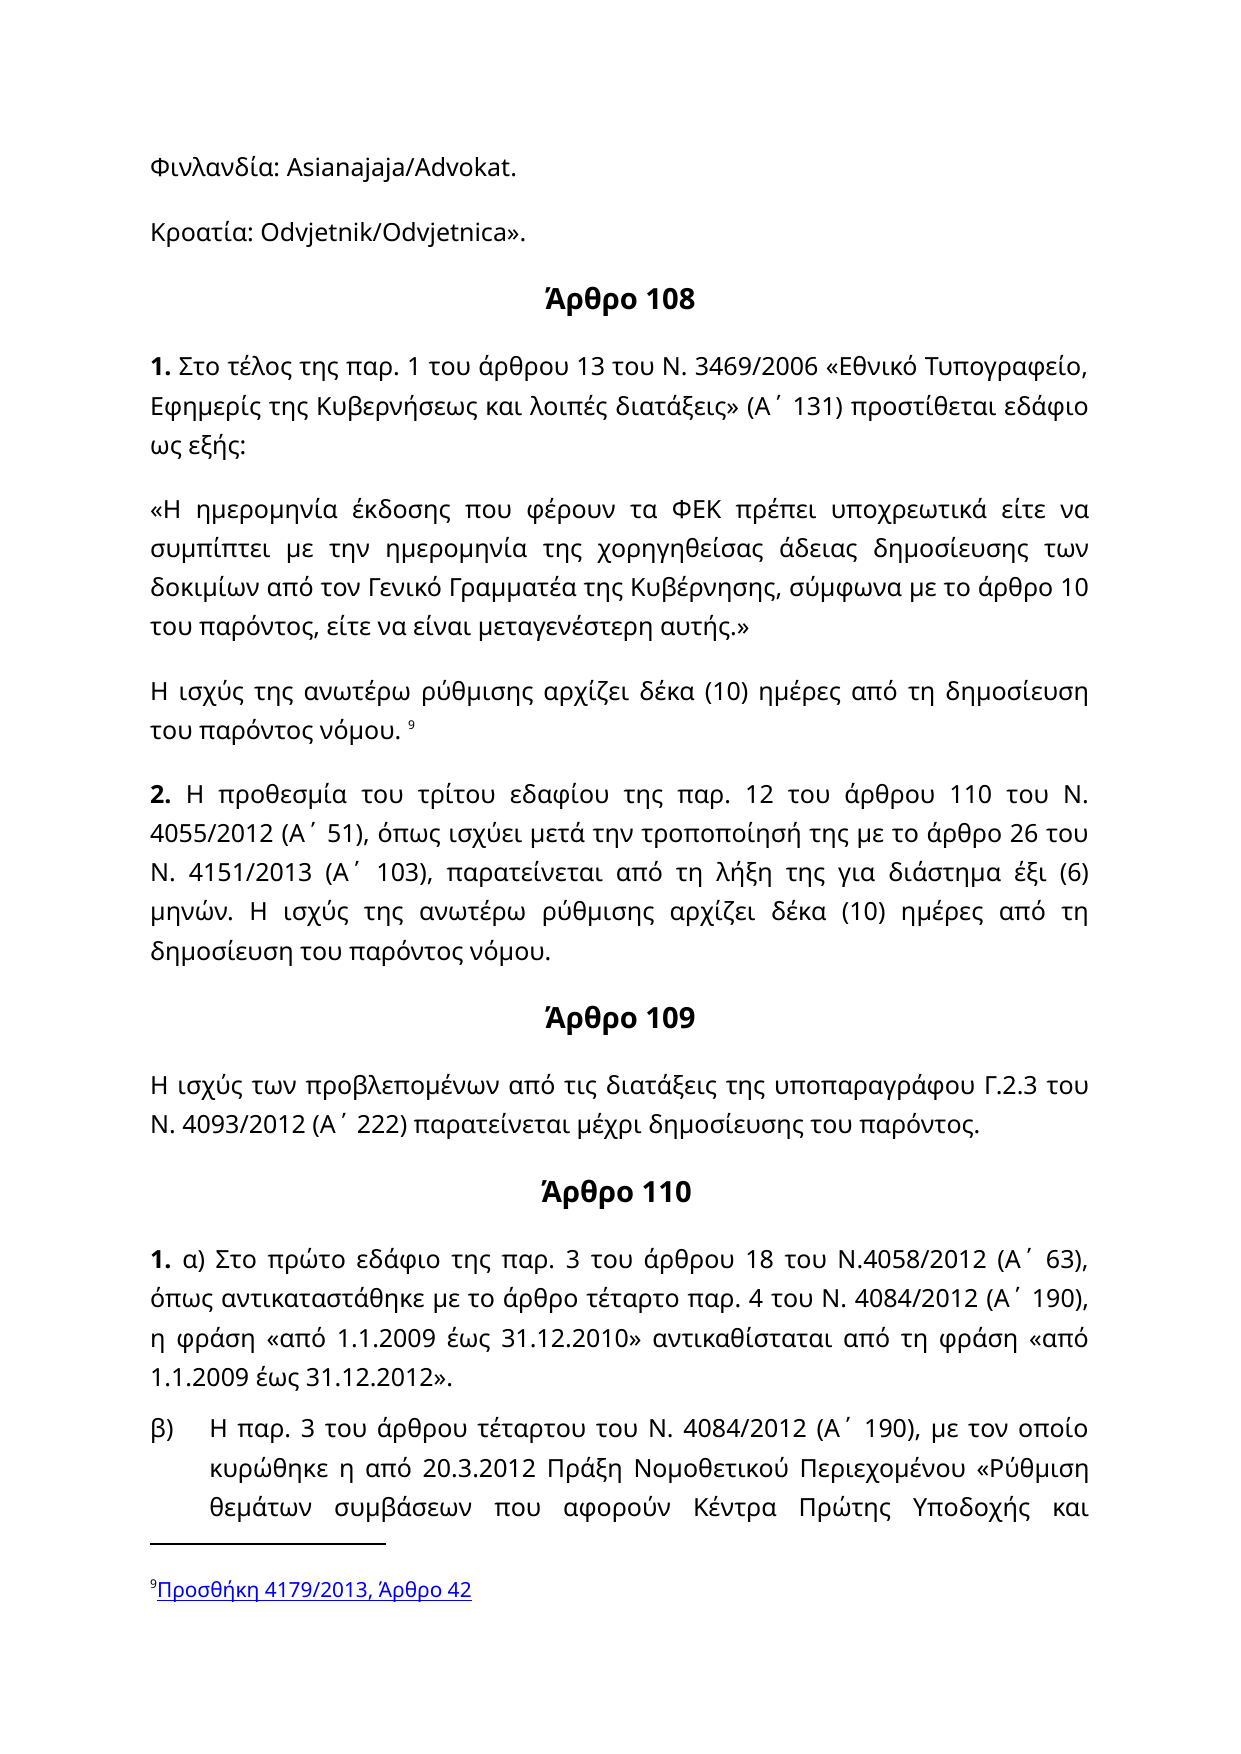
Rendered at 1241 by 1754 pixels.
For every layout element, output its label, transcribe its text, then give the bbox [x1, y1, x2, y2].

text 1. Στο τέλος της παρ. 1 του άρθρου 13 του Ν. 3469/2006 «Εθνικό Τυπογραφείο, Εφημερίς της Κυβερνήσεως και λοιπές διατάξεις» (Α΄ 131) προστίθεται εδάφιο ως εξής: [150, 349, 1090, 461]
text Φινλανδία: Asianajaja/Advokat. [150, 150, 1090, 184]
text «Η ημερομηνία έκδοσης που φέρουν τα ΦΕΚ πρέπει υποχρεωτικά είτε να συμπίπτει με την ημερομηνία της χορηγηθείσας άδειας δημοσίευσης των δοκιμίων από τον Γενικό Γραμματέα της Κυβέρνησης, σύμφωνα με το άρθρο 10 του παρόντος, είτε να είναι μεταγενέστερη αυτής.» [150, 491, 1090, 643]
text 1. α) Στο πρώτο εδάφιο της παρ. 3 του άρθρου 18 του Ν.4058/2012 (Α΄ 63), όπως αντικαταστάθηκε με το άρθρο τέταρτο παρ. 4 του Ν. 4084/2012 (Α΄ 190), η φράση «από 1.1.2009 έως 31.12.2010» αντικαθίσταται από τη φράση «από 1.1.2009 έως 31.12.2012». [150, 1242, 1090, 1393]
list β) Η παρ. 3 του άρθρου τέταρτου του Ν. 4084/2012 (Α΄ 190), με τον οποίο κυρώθηκε η από 20.3.2012 Πράξη Νομοθετικού Περιεχομένου «Ρύθμιση θεμάτων συμβάσεων που αφορούν Κέντρα Πρώτης Υποδοχής και [150, 1411, 1090, 1523]
text Προσθήκη 4179/2013, Άρθρο 42 [150, 1576, 1090, 1604]
subtitle Άρθρο 109 [150, 997, 1090, 1037]
subtitle Άρθρο 110 [150, 1171, 1090, 1211]
text Η ισχύς των προβλεπομένων από τις διατάξεις της υποπαραγράφου Γ.2.3 του Ν. 4093/2012 (Α΄ 222) παρατείνεται μέχρι δημοσίευσης του παρόντος. [150, 1068, 1090, 1141]
text Η ισχύς της ανωτέρω ρύθμισης αρχίζει δέκα (10) ημέρες από τη δημοσίευση του παρόντος νόμου. [150, 673, 1090, 746]
subtitle Άρθρο 108 [150, 278, 1090, 318]
text 2. Η προθεσμία του τρίτου εδαφίου της παρ. 12 του άρθρου 110 του Ν. 4055/2012 (Α΄ 51), όπως ισχύει μετά την τροποποίησή της με το άρθρο 26 του Ν. 4151/2013 (Α΄ 103), παρατείνεται από τη λήξη της για διάστημα έξι (6) μηνών. Η ισχύς της ανωτέρω ρύθμισης αρχίζει δέκα (10) ημέρες από τη δημοσίευση του παρόντος νόμου. [150, 776, 1090, 967]
text Κροατία: Odvjetnik/Odvjetnica». [150, 214, 1090, 248]
